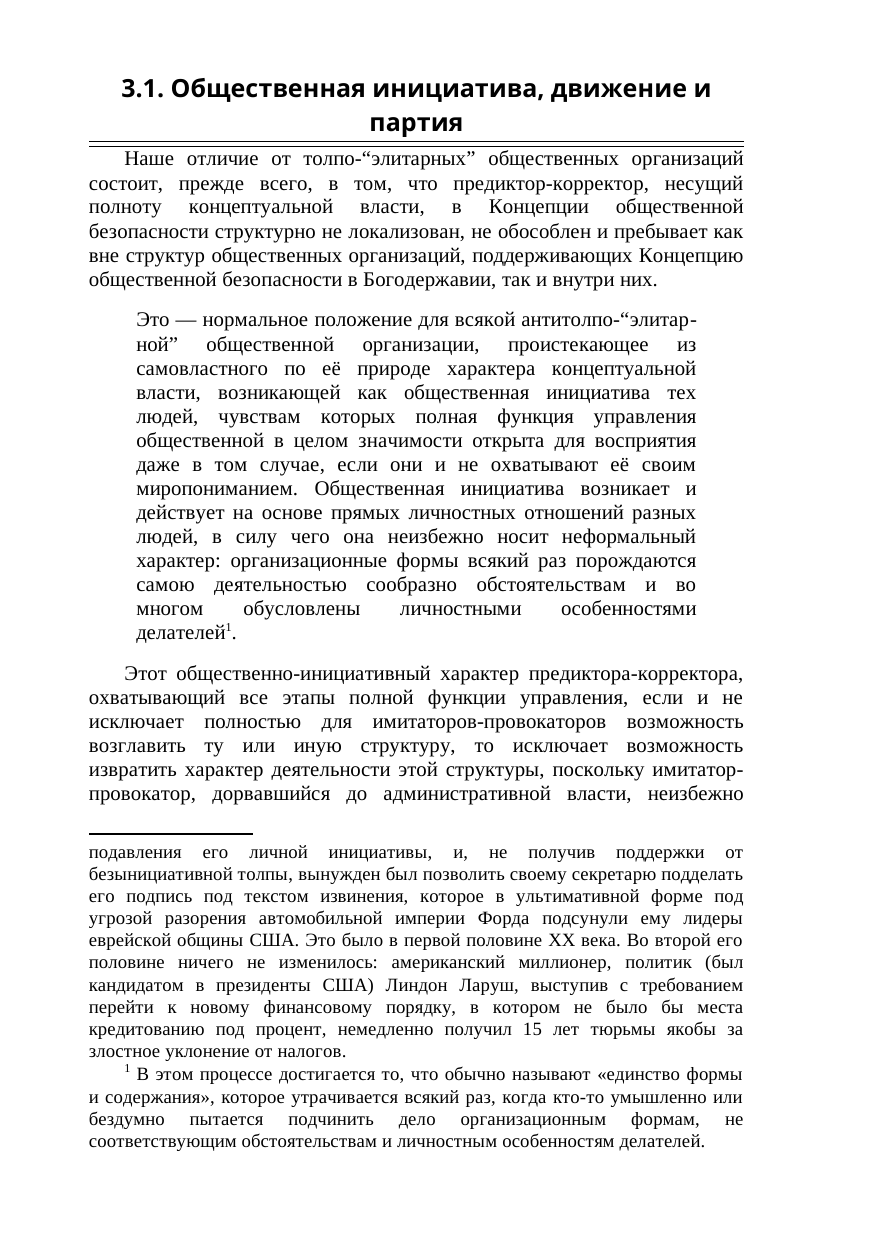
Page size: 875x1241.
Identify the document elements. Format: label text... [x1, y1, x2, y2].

text подавления его личной инициативы, и, не получив поддержки от безынициативной толпы, вынужден был позволить своему секретарю подделать его подпись под текстом извинения, которое в ультимативной форме под угрозой разорения автомобильной империи Форда подсунули ему лидеры еврейской общины США. Это было в первой половине ХХ века. Во второй его половине ничего не изменилось: американский миллионер, политик (был кандидатом в президенты США) Линдон Ларуш, выступив с требованием перейти к новому финансовому порядку, в котором не было бы места кредитованию под процент, немедленно получил 15 лет тюрьмы якобы за злостное уклонение от налогов. [89, 840, 744, 1061]
text Наше отличие от толпо-“элитарных” общественных организаций состоит, прежде всего, в том, что предиктор-корректор, несущий полноту концептуальной власти, в Концепции общественной безопасности структурно не локализован, не обособлен и пребывает как вне структур общественных организаций, поддерживающих Концепцию общественной безо­пасности в Богодержавии, так и внутри них. [89, 147, 744, 291]
text В этом процессе достигается то, что обычно называют «единство формы и содержания», которое утрачивается всякий раз, когда кто-то умышленно или бездумно пытается подчинить дело организационным формам, не соответствующим обстоятельствам и личностным особенностям делателей. [89, 1061, 744, 1152]
text Этот общественно-инициативный характер предиктора-корректора, охватывающий все этапы полной функции управления, если и не исключает полностью для имитаторов-провокаторов возможность возглавить ту или иную структуру, то исключает возможность извратить характер деятельности этой структуры, поскольку имитатор-провокатор, дорвавшийся до административной власти, неизбежно [89, 661, 744, 805]
text Это — нормальное положение для всякой антитолпо-“элитар­ной” общественной организации, проистекающее из самовластного по её природе характера концептуальной власти, возникающей как общественная инициатива тех людей, чувствам которых полная функция управления общественной в целом значимости открыта для восприятия даже в том случае, если они и не охватывают её своим миропониманием. Общественная инициатива возникает и действует на основе прямых личностных отношений разных людей, в силу чего она неизбежно носит неформальный характер: организационные формы всякий раз порождаются самою деятельностью сообразно обстоятельствам и во многом обусловлены личностными особенностями делателей. [136, 307, 697, 644]
